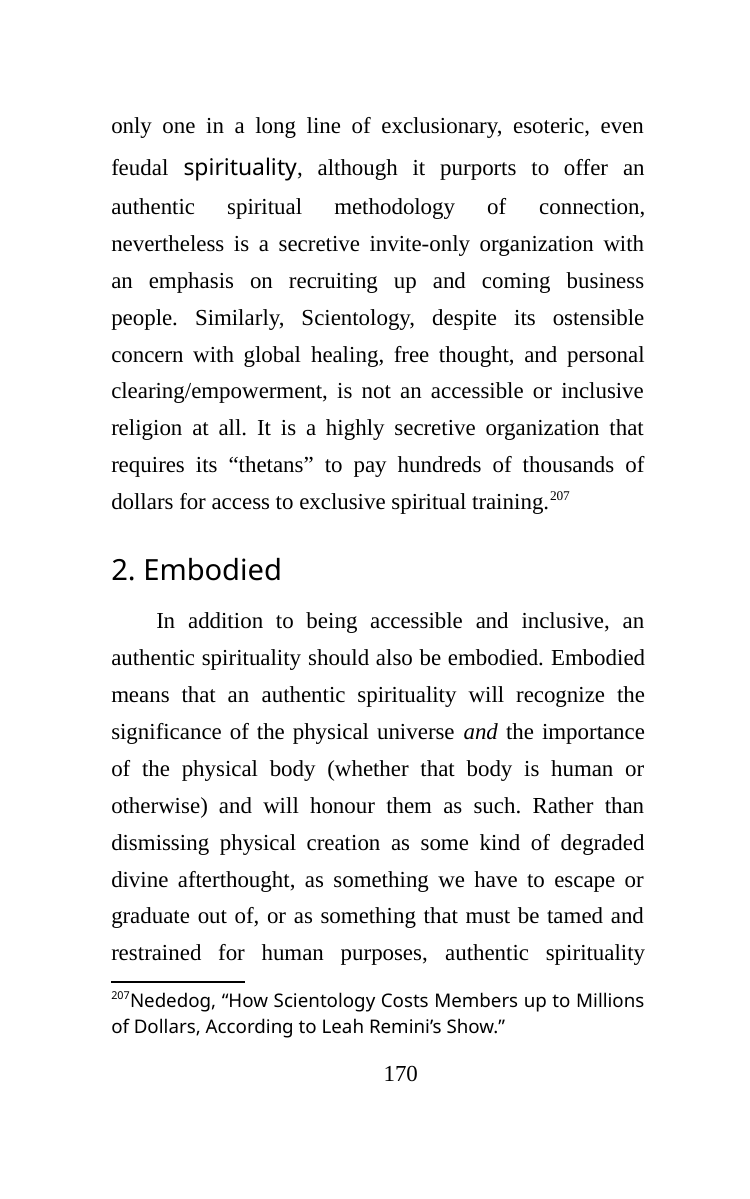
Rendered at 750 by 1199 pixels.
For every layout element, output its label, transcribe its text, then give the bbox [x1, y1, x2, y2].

text only one in a long line of exclusionary, esoteric, even feudal spirituality, although it purports to offer an authentic spiritual methodology of connection, nevertheless is a secretive invite-only organization with an emphasis on recruiting up and coming business people. Similarly, Scientology, despite its ostensible concern with global healing, free thought, and personal clearing/empowerment, is not an accessible or inclusive religion at all. It is a highly secretive organization that requires its “thetans” to pay hundreds of thousands of dollars for access to exclusive spiritual training. [111, 112, 645, 514]
text Nededog, “How Scientology Costs Members up to Millions of Dollars, According to Leah Remini’s Show.” [111, 988, 645, 1039]
text In addition to being accessible and inclusive, an authentic spirituality should also be embodied. Embodied means that an authentic spirituality will recognize the significance of the physical universe and the importance of the physical body (whether that body is human or otherwise) and will honour them as such. Rather than dismissing physical creation as some kind of degraded divine afterthought, as something we have to escape or graduate out of, or as something that must be tamed and restrained for human purposes, authentic spirituality [111, 607, 645, 966]
subtitle 2. Embodied [111, 549, 645, 589]
